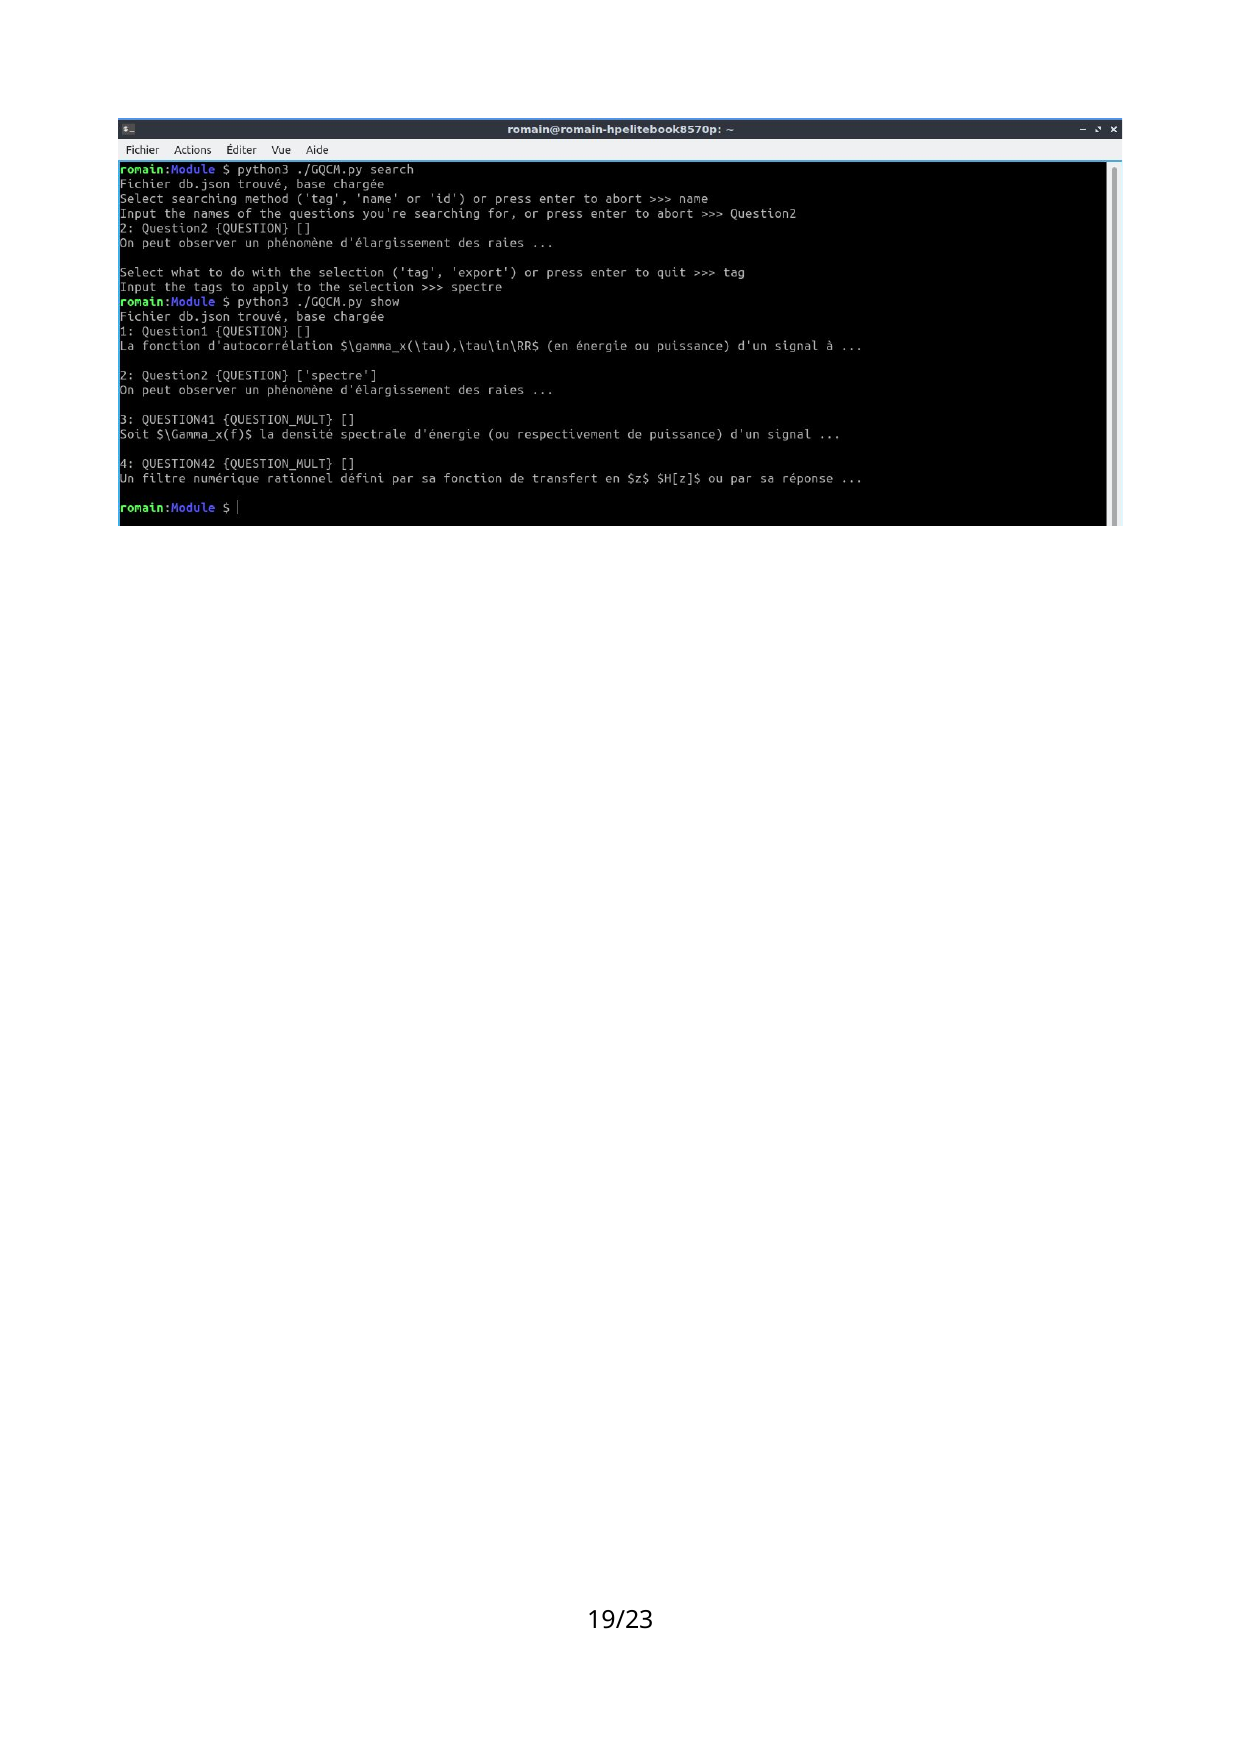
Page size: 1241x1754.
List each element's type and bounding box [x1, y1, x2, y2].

picture [118, 118, 1123, 526]
